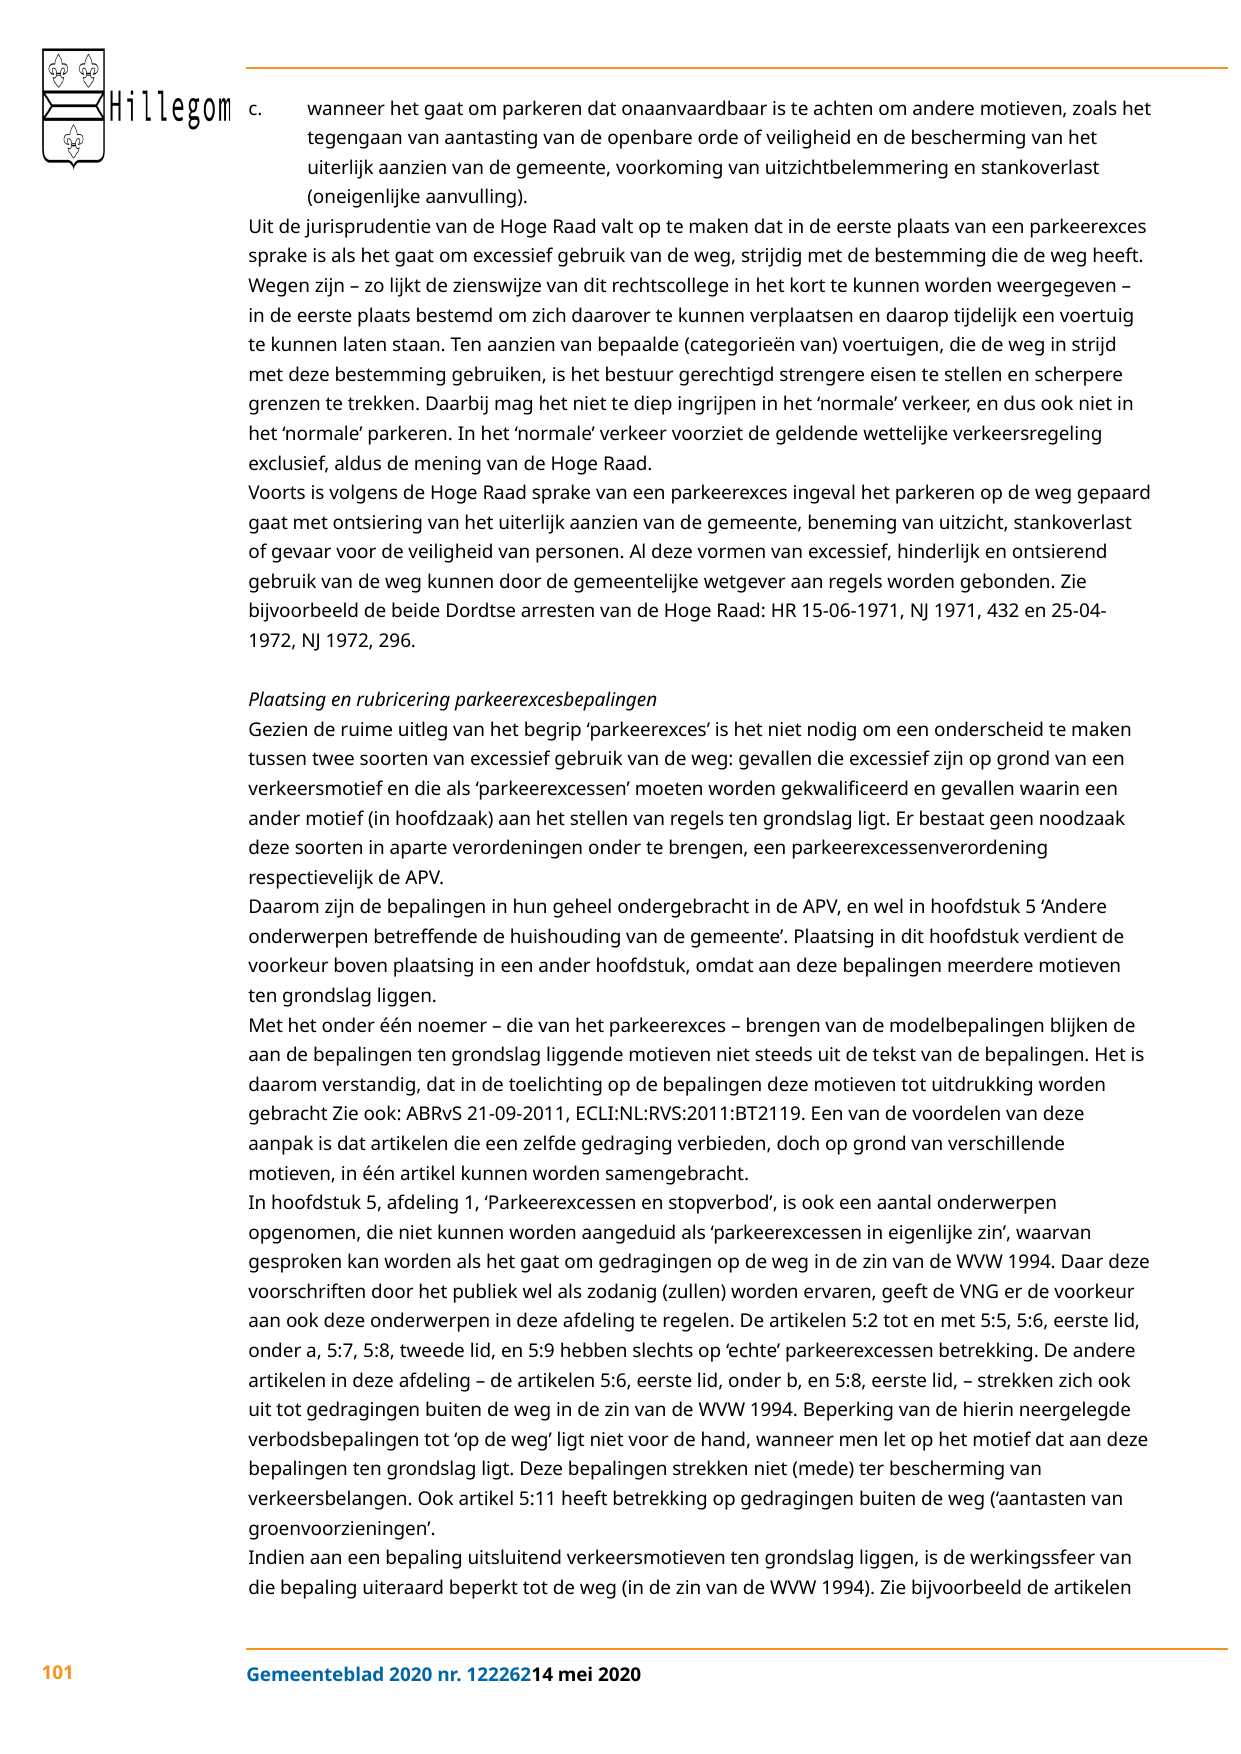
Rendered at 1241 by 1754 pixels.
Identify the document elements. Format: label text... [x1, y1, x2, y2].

text In hoofdstuk 5, afdeling 1, ‘Parkeerexcessen en stopverbod’, is ook een aantal onderwerpen opgenomen, die niet kunnen worden aangeduid als ‘parkeerexcessen in eigenlijke zin’, waarvan gesproken kan worden als het gaat om gedragingen op de weg in de zin van de WVW 1994. Daar deze voorschriften door het publiek wel als zodanig (zullen) worden ervaren, geeft de VNG er de voorkeur aan ook deze onderwerpen in deze afdeling te regelen. De artikelen 5:2 tot en met 5:5, 5:6, eerste lid, onder a, 5:7, 5:8, tweede lid, en 5:9 hebben slechts op ‘echte’ parkeerexcessen betrekking. De andere artikelen in deze afdeling – de artikelen 5:6, eerste lid, onder b, en 5:8, eerste lid, – strekken zich ook uit tot gedragingen buiten de weg in de zin van de WVW 1994. Beperking van de hierin neergelegde verbodsbepalingen tot ‘op de weg’ ligt niet voor de hand, wanneer men let op het motief dat aan deze bepalingen ten grondslag ligt. Deze bepalingen strekken niet (mede) ter bescherming van verkeersbelangen. Ook artikel 5:11 heeft betrekking op gedragingen buiten de weg (‘aantasten van groenvoorzieningen’. [248, 1189, 1152, 1541]
list wanneer het gaat om parkeren dat onaanvaardbaar is te achten om andere motieven, zoals het tegengaan van aantasting van de openbare orde of veiligheid en de bescherming van het uiterlijk aanzien van de gemeente, voorkoming van uitzichtbelemmering en stankoverlast (oneigenlijke aanvulling). [248, 95, 1152, 209]
text Uit de jurisprudentie van de Hoge Raad valt op te maken dat in de eerste plaats van een parkeerexces sprake is als het gaat om excessief gebruik van de weg, strijdig met de bestemming die de weg heeft. Wegen zijn – zo lijkt de zienswijze van dit rechtscollege in het kort te kunnen worden weergegeven – in de eerste plaats bestemd om zich daarover te kunnen verplaatsen en daarop tijdelijk een voertuig te kunnen laten staan. Ten aanzien van bepaalde (categorieën van) voertuigen, die de weg in strijd met deze bestemming gebruiken, is het bestuur gerechtigd strengere eisen te stellen en scherpere grenzen te trekken. Daarbij mag het niet te diep ingrijpen in het ‘normale’ verkeer, en dus ook niet in het ‘normale’ parkeren. In het ‘normale’ verkeer voorziet de geldende wettelijke verkeersregeling exclusief, aldus de mening van de Hoge Raad. [248, 213, 1152, 476]
text Gezien de ruime uitleg van het begrip ‘parkeerexces’ is het niet nodig om een onderscheid te maken tussen twee soorten van excessief gebruik van de weg: gevallen die excessief zijn op grond van een verkeersmotief en die als ‘parkeerexcessen’ moeten worden gekwalificeerd en gevallen waarin een ander motief (in hoofdzaak) aan het stellen van regels ten grondslag ligt. Er bestaat geen noodzaak deze soorten in aparte verordeningen onder te brengen, een parkeerexcessenverordening respectievelijk de APV. [248, 716, 1152, 890]
text Indien aan een bepaling uitsluitend verkeersmotieven ten grondslag liggen, is de werkingssfeer van die bepaling uiteraard beperkt tot de weg (in de zin van de WVW 1994). Zie bijvoorbeeld de artikelen [248, 1544, 1152, 1600]
text Voorts is volgens de Hoge Raad sprake van een parkeerexces ingeval het parkeren op de weg gepaard gaat met ontsiering van het uiterlijk aanzien van de gemeente, beneming van uitzicht, stankoverlast of gevaar voor de veiligheid van personen. Al deze vormen van excessief, hinderlijk en ontsierend gebruik van de weg kunnen door de gemeentelijke wetgever aan regels worden gebonden. Zie bijvoorbeeld de beide Dordtse arresten van de Hoge Raad: HR 15-06-1971, NJ 1971, 432 en 25-04-1972, NJ 1972, 296. [248, 479, 1152, 653]
text Plaatsing en rubricering parkeerexcesbepalingen [248, 686, 1152, 712]
text Met het onder één noemer – die van het parkeerexces – brengen van de modelbepalingen blijken de aan de bepalingen ten grondslag liggende motieven niet steeds uit de tekst van de bepalingen. Het is daarom verstandig, dat in de toelichting op de bepalingen deze motieven tot uitdrukking worden gebracht Zie ook: ABRvS 21-09-2011, ECLI:NL:RVS:2011:BT2119. Een van de voordelen van deze aanpak is dat artikelen die een zelfde gedraging verbieden, doch op grond van verschillende motieven, in één artikel kunnen worden samengebracht. [248, 1012, 1152, 1186]
picture [41, 47, 231, 172]
text Daarom zijn de bepalingen in hun geheel ondergebracht in de APV, en wel in hoofdstuk 5 ‘Andere onderwerpen betreffende de huishouding van de gemeente’. Plaatsing in dit hoofdstuk verdient de voorkeur boven plaatsing in een ander hoofdstuk, omdat aan deze bepalingen meerdere motieven ten grondslag liggen. [248, 893, 1152, 1008]
